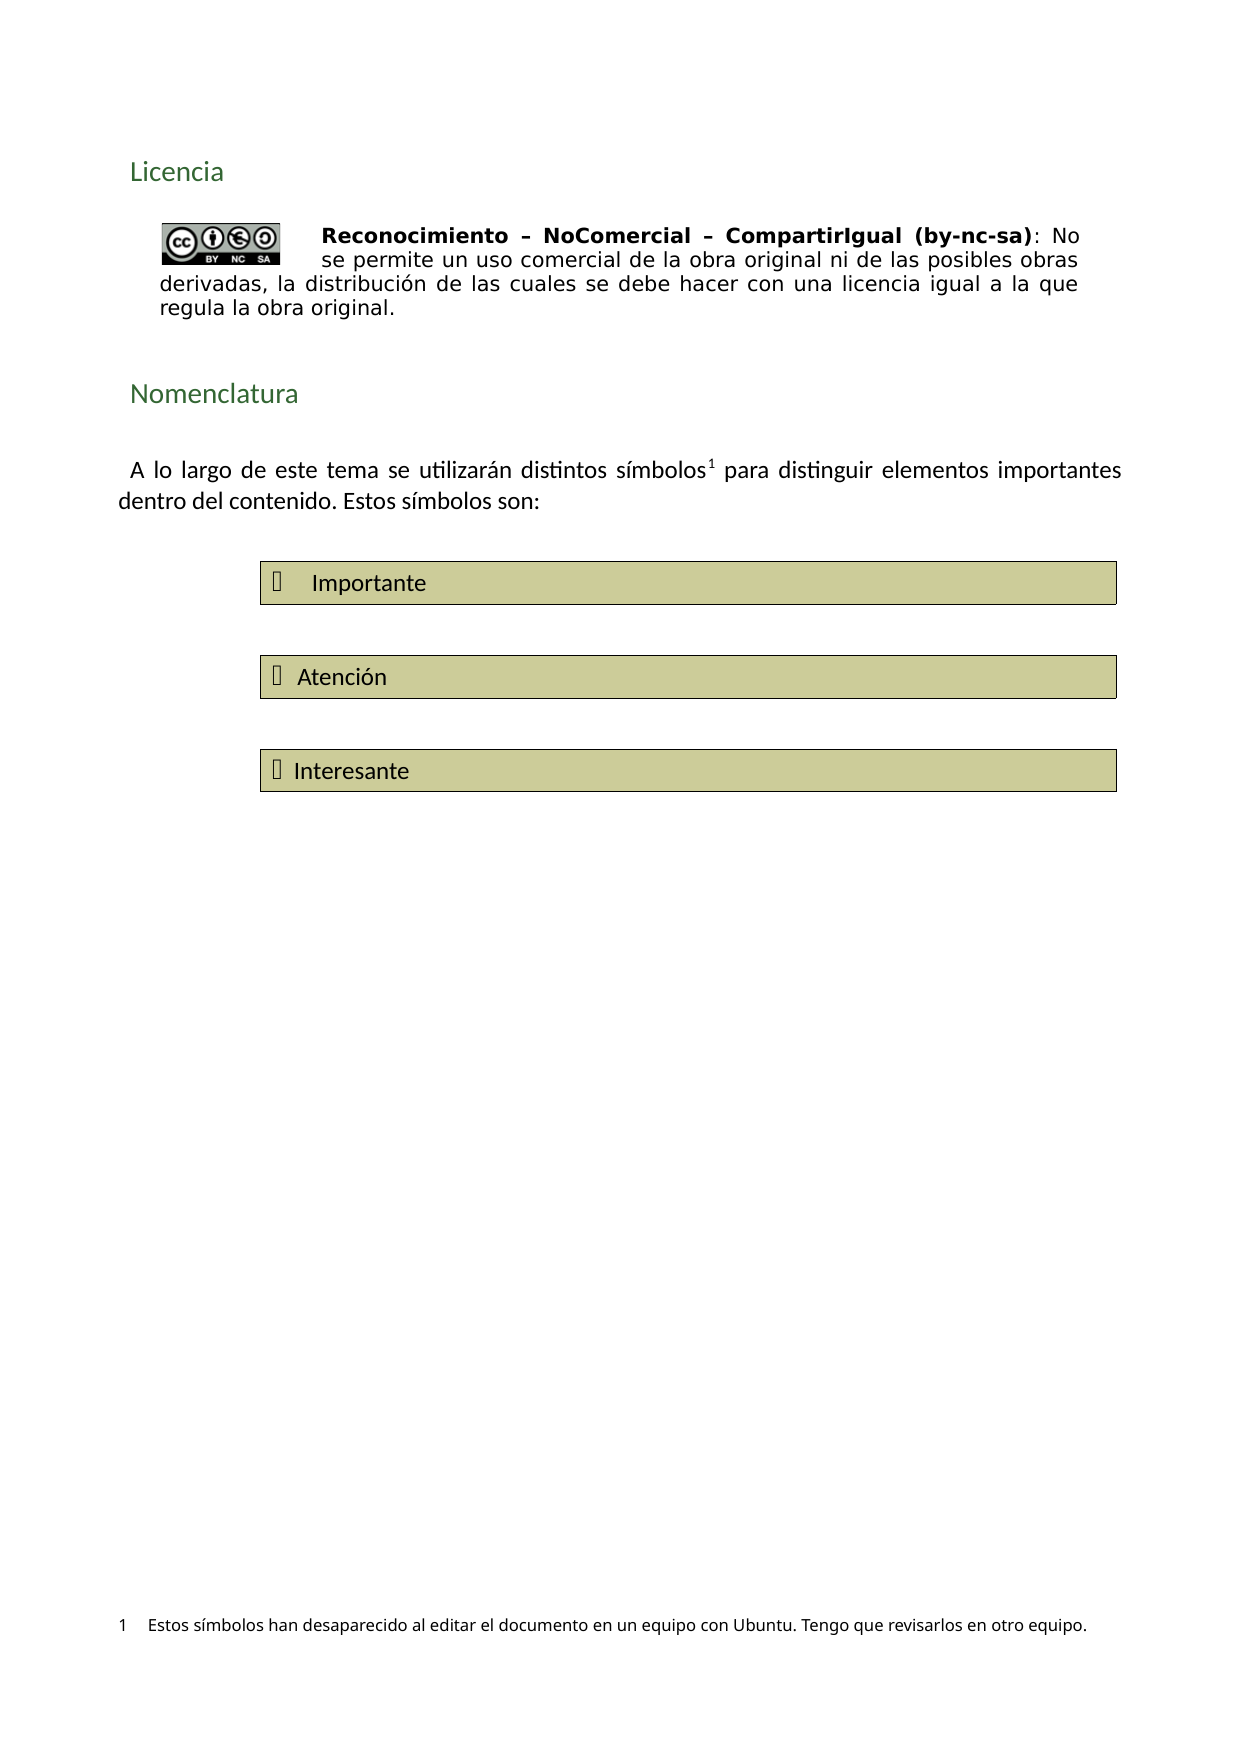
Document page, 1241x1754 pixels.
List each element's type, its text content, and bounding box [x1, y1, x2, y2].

text Reconocimiento – NoComercial – CompartirIgual (by-nc-sa): No se permite un uso comercial de la obra original ni de las posibles obras derivadas, la distribución de las cuales se debe hacer con una licencia igual a la que regula la obra original. [159, 224, 1080, 321]
text A lo largo de este tema se utilizarán distintos símbolos para distinguir elementos importantes dentro del contenido. Estos símbolos son: [118, 454, 1122, 515]
text  Interesante [261, 750, 1116, 791]
text  Atención [261, 656, 1116, 698]
picture [161, 223, 281, 265]
text Nomenclatura [118, 375, 1122, 411]
text Estos símbolos han desaparecido al editar el documento en un equipo con Ubuntu. Tengo que revisarlos en otro equipo. [118, 1613, 1122, 1636]
text Licencia [118, 153, 1122, 188]
text  Importante [261, 562, 1116, 604]
